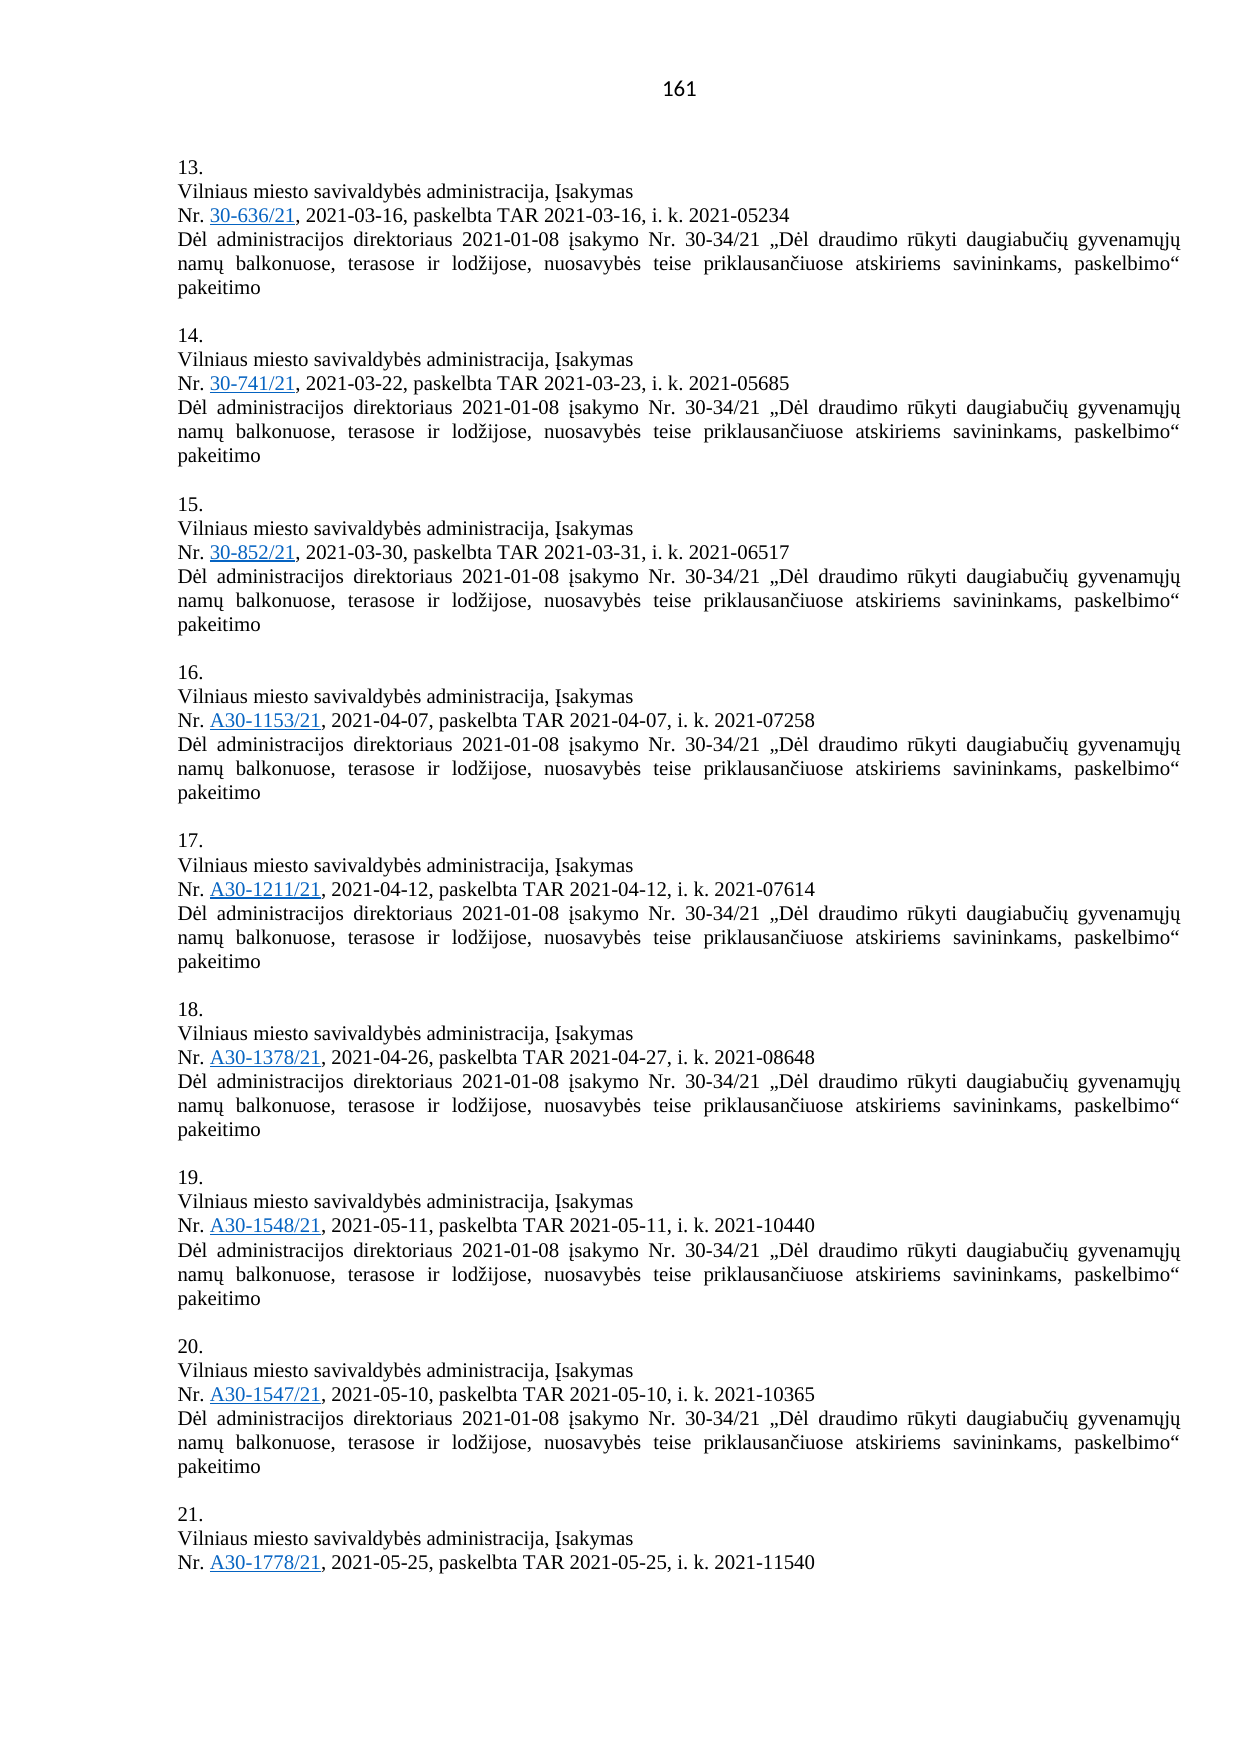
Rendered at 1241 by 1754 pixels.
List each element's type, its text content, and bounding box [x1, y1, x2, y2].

text 16. [177, 660, 1181, 684]
text Nr. A30-1778/21, 2021-05-25, paskelbta TAR 2021-05-25, i. k. 2021-11540 [177, 1550, 1181, 1574]
text Nr. 30-852/21, 2021-03-30, paskelbta TAR 2021-03-31, i. k. 2021-06517 [177, 540, 1181, 564]
text 21. [177, 1502, 1181, 1526]
text Vilniaus miesto savivaldybės administracija, Įsakymas [177, 684, 1181, 708]
text 13. [177, 155, 1181, 179]
text Nr. A30-1378/21, 2021-04-26, paskelbta TAR 2021-04-27, i. k. 2021-08648 [177, 1045, 1181, 1069]
text Dėl administracijos direktoriaus 2021-01-08 įsakymo Nr. 30-34/21 „Dėl draudimo rūkyti daugiabučių gyvenamųjų namų balkonuose, terasose ir lodžijose, nuosavybės teise priklausančiuose atskiriems savininkams, paskelbimo“ pakeitimo [177, 564, 1181, 636]
text Nr. 30-741/21, 2021-03-22, paskelbta TAR 2021-03-23, i. k. 2021-05685 [177, 371, 1181, 395]
text Vilniaus miesto savivaldybės administracija, Įsakymas [177, 179, 1181, 203]
text Dėl administracijos direktoriaus 2021-01-08 įsakymo Nr. 30-34/21 „Dėl draudimo rūkyti daugiabučių gyvenamųjų namų balkonuose, terasose ir lodžijose, nuosavybės teise priklausančiuose atskiriems savininkams, paskelbimo“ pakeitimo [177, 1237, 1181, 1310]
text Nr. A30-1548/21, 2021-05-11, paskelbta TAR 2021-05-11, i. k. 2021-10440 [177, 1213, 1181, 1237]
text Nr. A30-1153/21, 2021-04-07, paskelbta TAR 2021-04-07, i. k. 2021-07258 [177, 708, 1181, 732]
text Nr. 30-636/21, 2021-03-16, paskelbta TAR 2021-03-16, i. k. 2021-05234 [177, 203, 1181, 227]
text 19. [177, 1165, 1181, 1189]
text Vilniaus miesto savivaldybės administracija, Įsakymas [177, 1526, 1181, 1550]
text Vilniaus miesto savivaldybės administracija, Įsakymas [177, 1189, 1181, 1213]
text Vilniaus miesto savivaldybės administracija, Įsakymas [177, 516, 1181, 540]
text Vilniaus miesto savivaldybės administracija, Įsakymas [177, 1021, 1181, 1045]
text Vilniaus miesto savivaldybės administracija, Įsakymas [177, 852, 1181, 877]
text Dėl administracijos direktoriaus 2021-01-08 įsakymo Nr. 30-34/21 „Dėl draudimo rūkyti daugiabučių gyvenamųjų namų balkonuose, terasose ir lodžijose, nuosavybės teise priklausančiuose atskiriems savininkams, paskelbimo“ pakeitimo [177, 732, 1181, 804]
text Vilniaus miesto savivaldybės administracija, Įsakymas [177, 347, 1181, 371]
text 15. [177, 492, 1181, 516]
text Dėl administracijos direktoriaus 2021-01-08 įsakymo Nr. 30-34/21 „Dėl draudimo rūkyti daugiabučių gyvenamųjų namų balkonuose, terasose ir lodžijose, nuosavybės teise priklausančiuose atskiriems savininkams, paskelbimo“ pakeitimo [177, 1406, 1181, 1478]
text Dėl administracijos direktoriaus 2021-01-08 įsakymo Nr. 30-34/21 „Dėl draudimo rūkyti daugiabučių gyvenamųjų namų balkonuose, terasose ir lodžijose, nuosavybės teise priklausančiuose atskiriems savininkams, paskelbimo“ pakeitimo [177, 1069, 1181, 1141]
text 18. [177, 997, 1181, 1021]
text Dėl administracijos direktoriaus 2021-01-08 įsakymo Nr. 30-34/21 „Dėl draudimo rūkyti daugiabučių gyvenamųjų namų balkonuose, terasose ir lodžijose, nuosavybės teise priklausančiuose atskiriems savininkams, paskelbimo“ pakeitimo [177, 901, 1181, 973]
text 17. [177, 828, 1181, 852]
text 20. [177, 1334, 1181, 1358]
text Nr. A30-1211/21, 2021-04-12, paskelbta TAR 2021-04-12, i. k. 2021-07614 [177, 877, 1181, 901]
text Nr. A30-1547/21, 2021-05-10, paskelbta TAR 2021-05-10, i. k. 2021-10365 [177, 1382, 1181, 1406]
text Dėl administracijos direktoriaus 2021-01-08 įsakymo Nr. 30-34/21 „Dėl draudimo rūkyti daugiabučių gyvenamųjų namų balkonuose, terasose ir lodžijose, nuosavybės teise priklausančiuose atskiriems savininkams, paskelbimo“ pakeitimo [177, 227, 1181, 299]
text 14. [177, 323, 1181, 347]
text Dėl administracijos direktoriaus 2021-01-08 įsakymo Nr. 30-34/21 „Dėl draudimo rūkyti daugiabučių gyvenamųjų namų balkonuose, terasose ir lodžijose, nuosavybės teise priklausančiuose atskiriems savininkams, paskelbimo“ pakeitimo [177, 395, 1181, 467]
text Vilniaus miesto savivaldybės administracija, Įsakymas [177, 1358, 1181, 1382]
